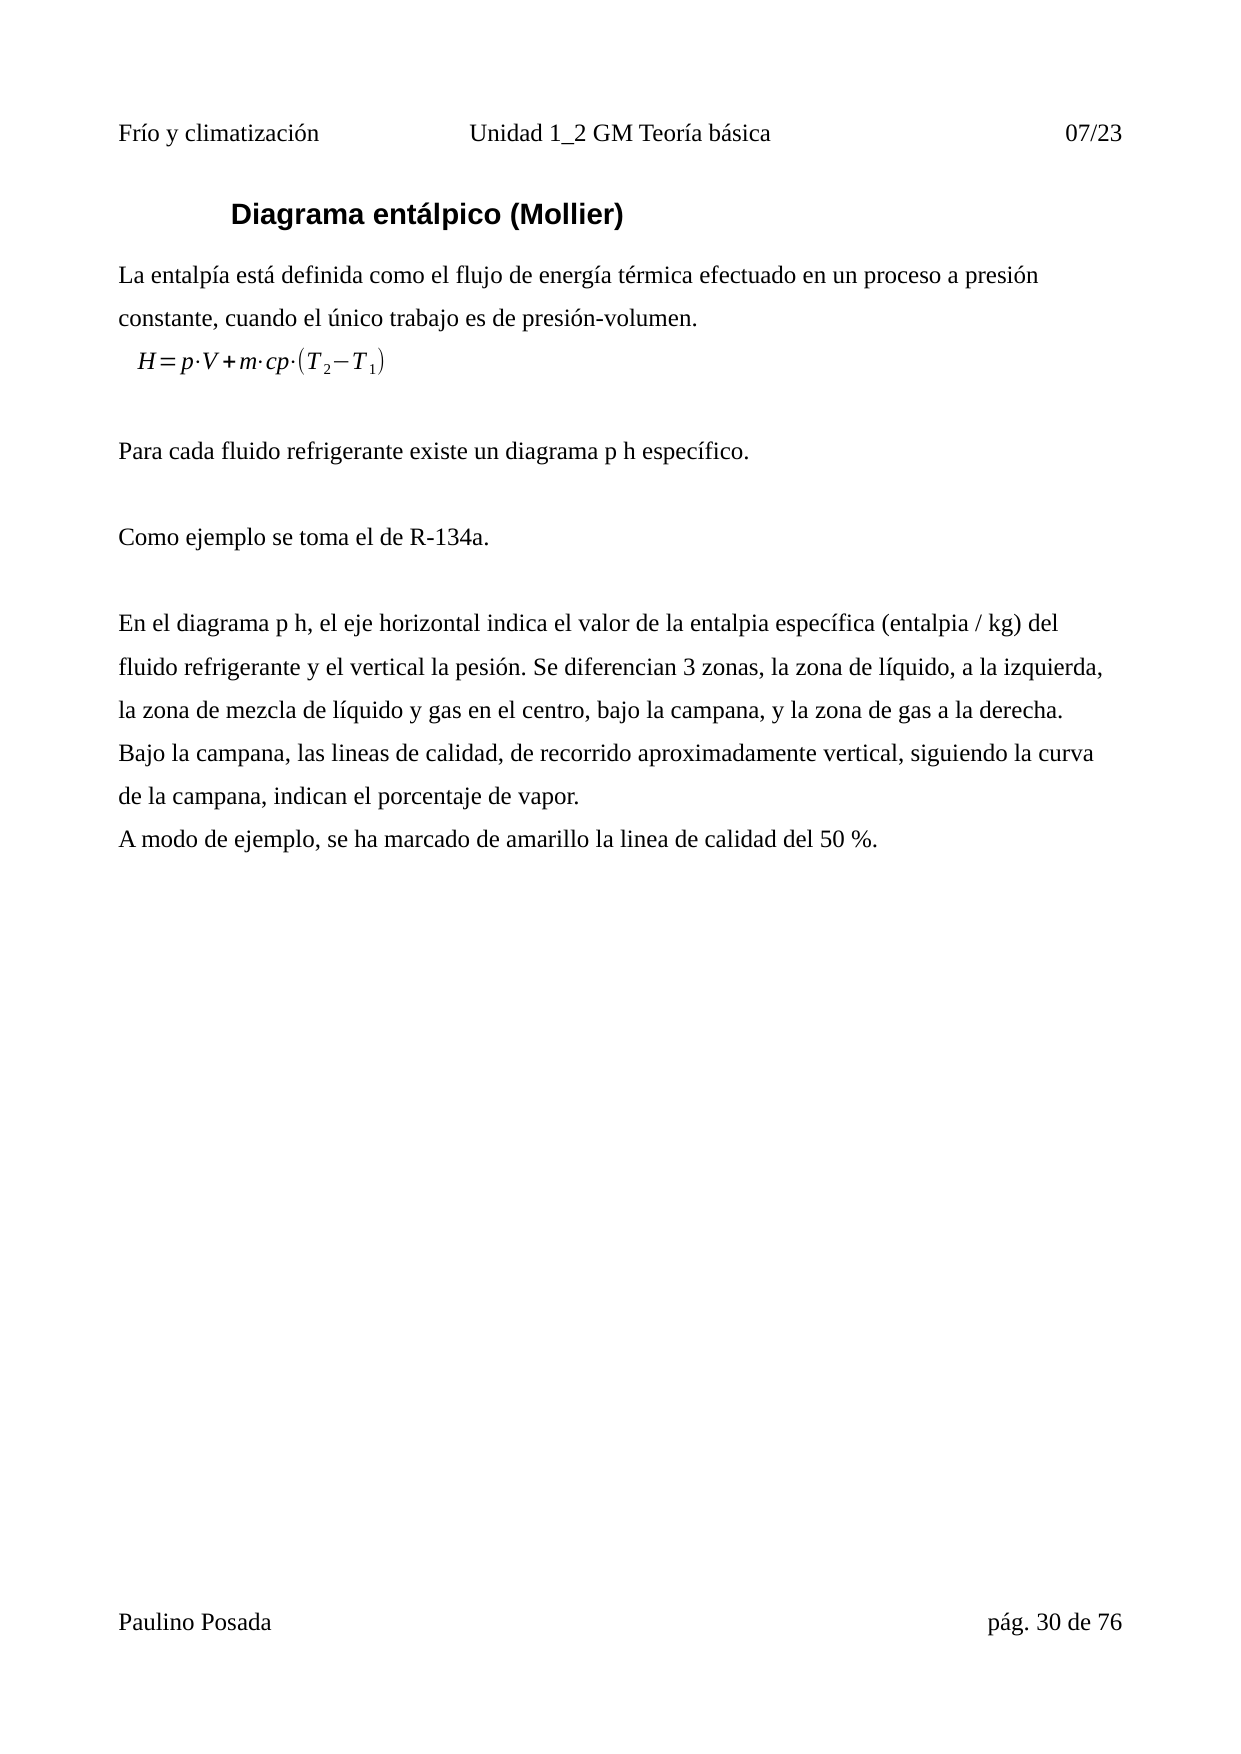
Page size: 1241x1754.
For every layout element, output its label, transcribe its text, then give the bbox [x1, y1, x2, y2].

text Como ejemplo se toma el de R-134a. [118, 522, 1122, 551]
text A modo de ejemplo, se ha marcado de amarillo la linea de calidad del 50 %. [118, 824, 1122, 853]
text En el diagrama p h, el eje horizontal indica el valor de la entalpia específica (entalpia / kg) del fluido refrigerante y el vertical la pesión. Se diferencian 3 zonas, la zona de líquido, a la izquierda, la zona de mezcla de líquido y gas en el centro, bajo la campana, y la zona de gas a la derecha. [118, 608, 1122, 723]
text Bajo la campana, las lineas de calidad, de recorrido aproximadamente vertical, siguiendo la curva de la campana, indican el porcentaje de vapor. [118, 738, 1122, 810]
subtitle Diagrama entálpico (Mollier) [118, 197, 1122, 231]
text Para cada fluido refrigerante existe un diagrama p h específico. [118, 436, 1122, 465]
text La entalpía está definida como el flujo de energía térmica efectuado en un proceso a presión constante, cuando el único trabajo es de presión-volumen. [118, 260, 1122, 332]
